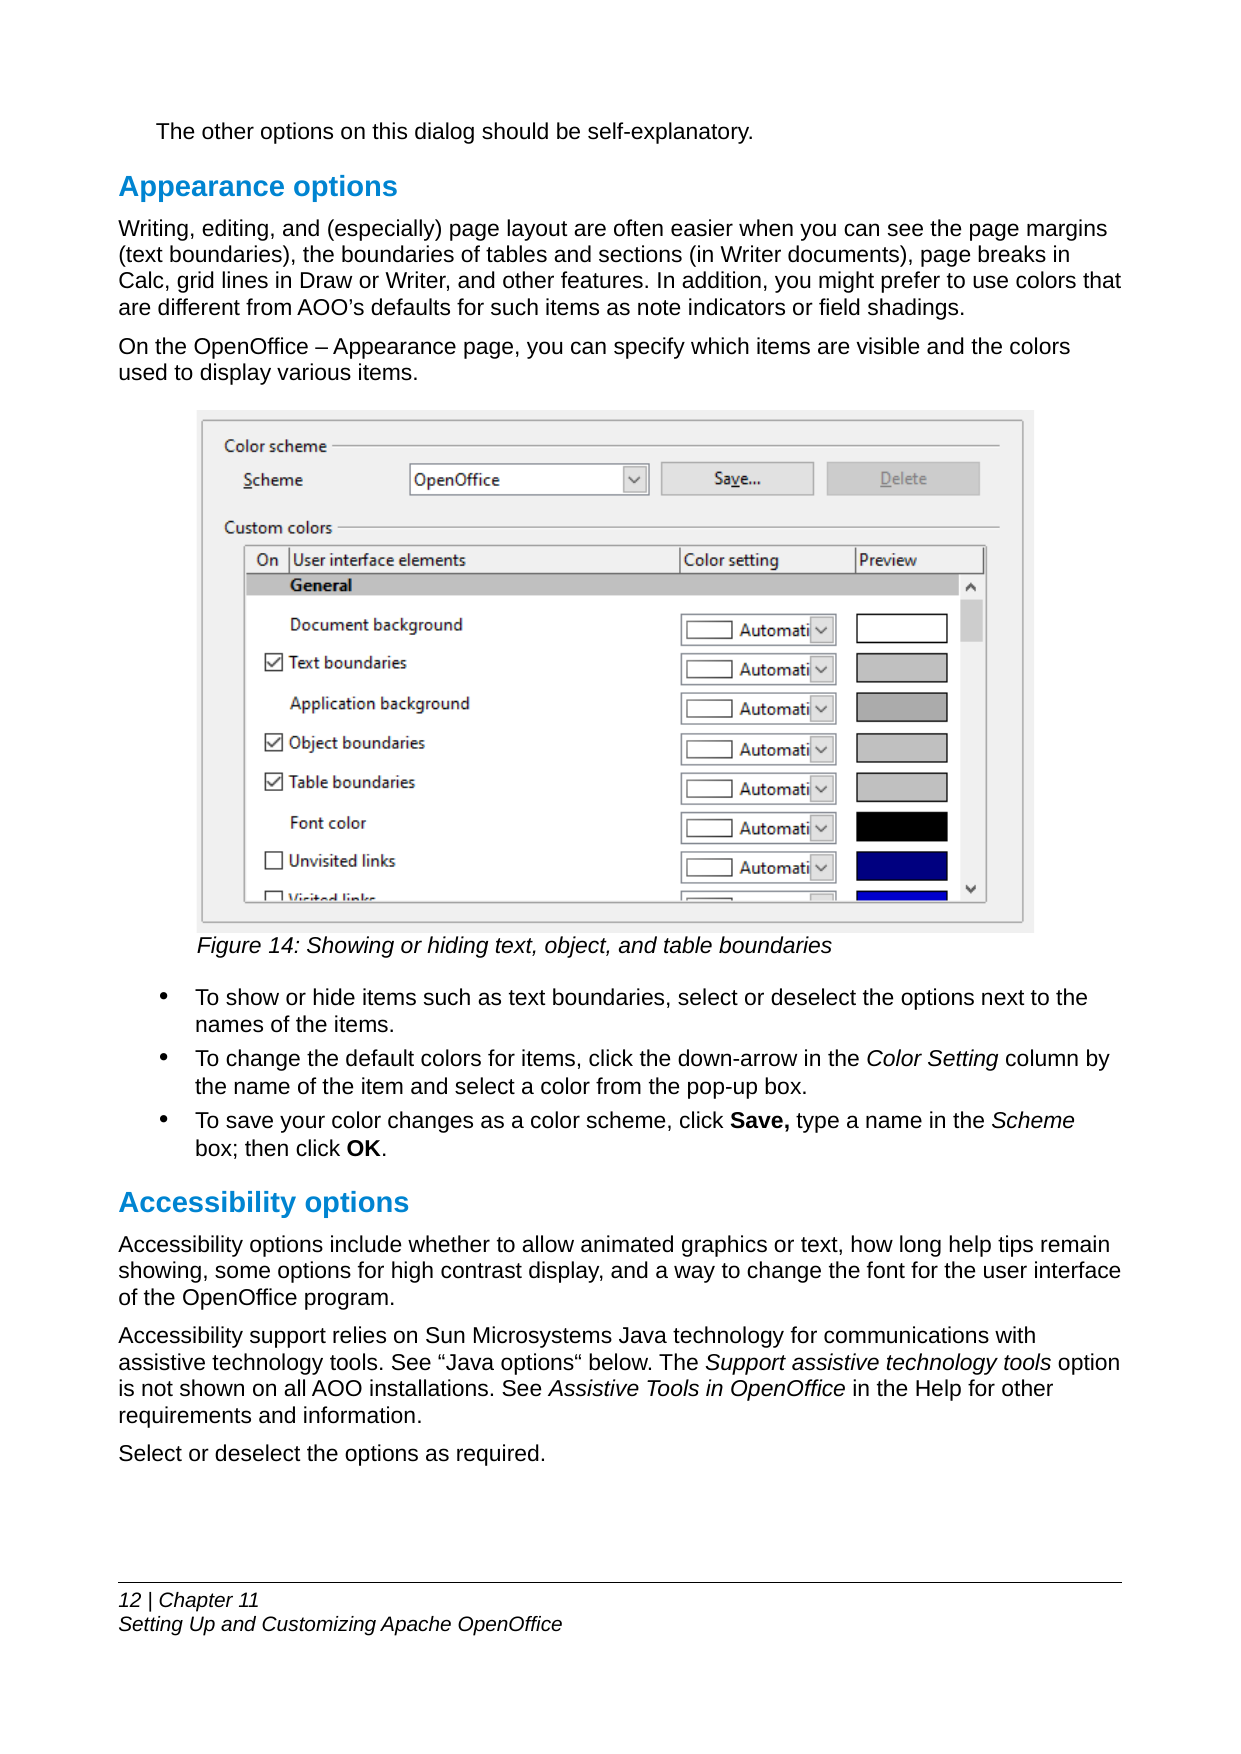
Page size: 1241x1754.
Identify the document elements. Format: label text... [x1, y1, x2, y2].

text Accessibility options include whether to allow animated graphics or text, how long help tips remain showing, some options for high contrast display, and a way to change the font for the user interface of the OpenOffice program. [118, 1231, 1122, 1310]
subtitle Appearance options [118, 169, 1122, 202]
text Select or deselect the options as required. [118, 1440, 1122, 1467]
text Figure 14: Showing or hiding text, object, and table boundaries [197, 933, 1037, 958]
list To change the default colors for items, click the down-arrow in the Color Setting column by the name of the item and select a color from the pop-up box. [156, 1043, 1122, 1099]
list To save your color changes as a color scheme, click Save, type a name in the Scheme box; then click OK. [156, 1105, 1122, 1161]
text On the OpenOffice – Appearance page, you can specify which items are visible and the colors used to display various items. [118, 333, 1122, 385]
text Accessibility support relies on Sun Microsystems Java technology for communications with assistive technology tools. See “Java options“ below. The Support assistive technology tools option is not shown on all AOO installations. See Assistive Tools in OpenOffice in the Help for other requirements and information. [118, 1322, 1122, 1428]
subtitle Accessibility options [118, 1185, 1122, 1218]
text Writing, editing, and (especially) page layout are often easier when you can see the page margins (text boundaries), the boundaries of tables and sections (in Writer documents), page breaks in Calc, grid lines in Draw or Writer, and other features. In addition, you might prefer to use colors that are different from AOO’s defaults for such items as note indicators or field shadings. [118, 215, 1122, 320]
picture [196, 410, 1035, 933]
text The other options on this dialog should be self-explanatory. [156, 118, 1122, 144]
list To show or hide items such as text boundaries, select or deselect the options next to the names of the items. [156, 982, 1122, 1037]
